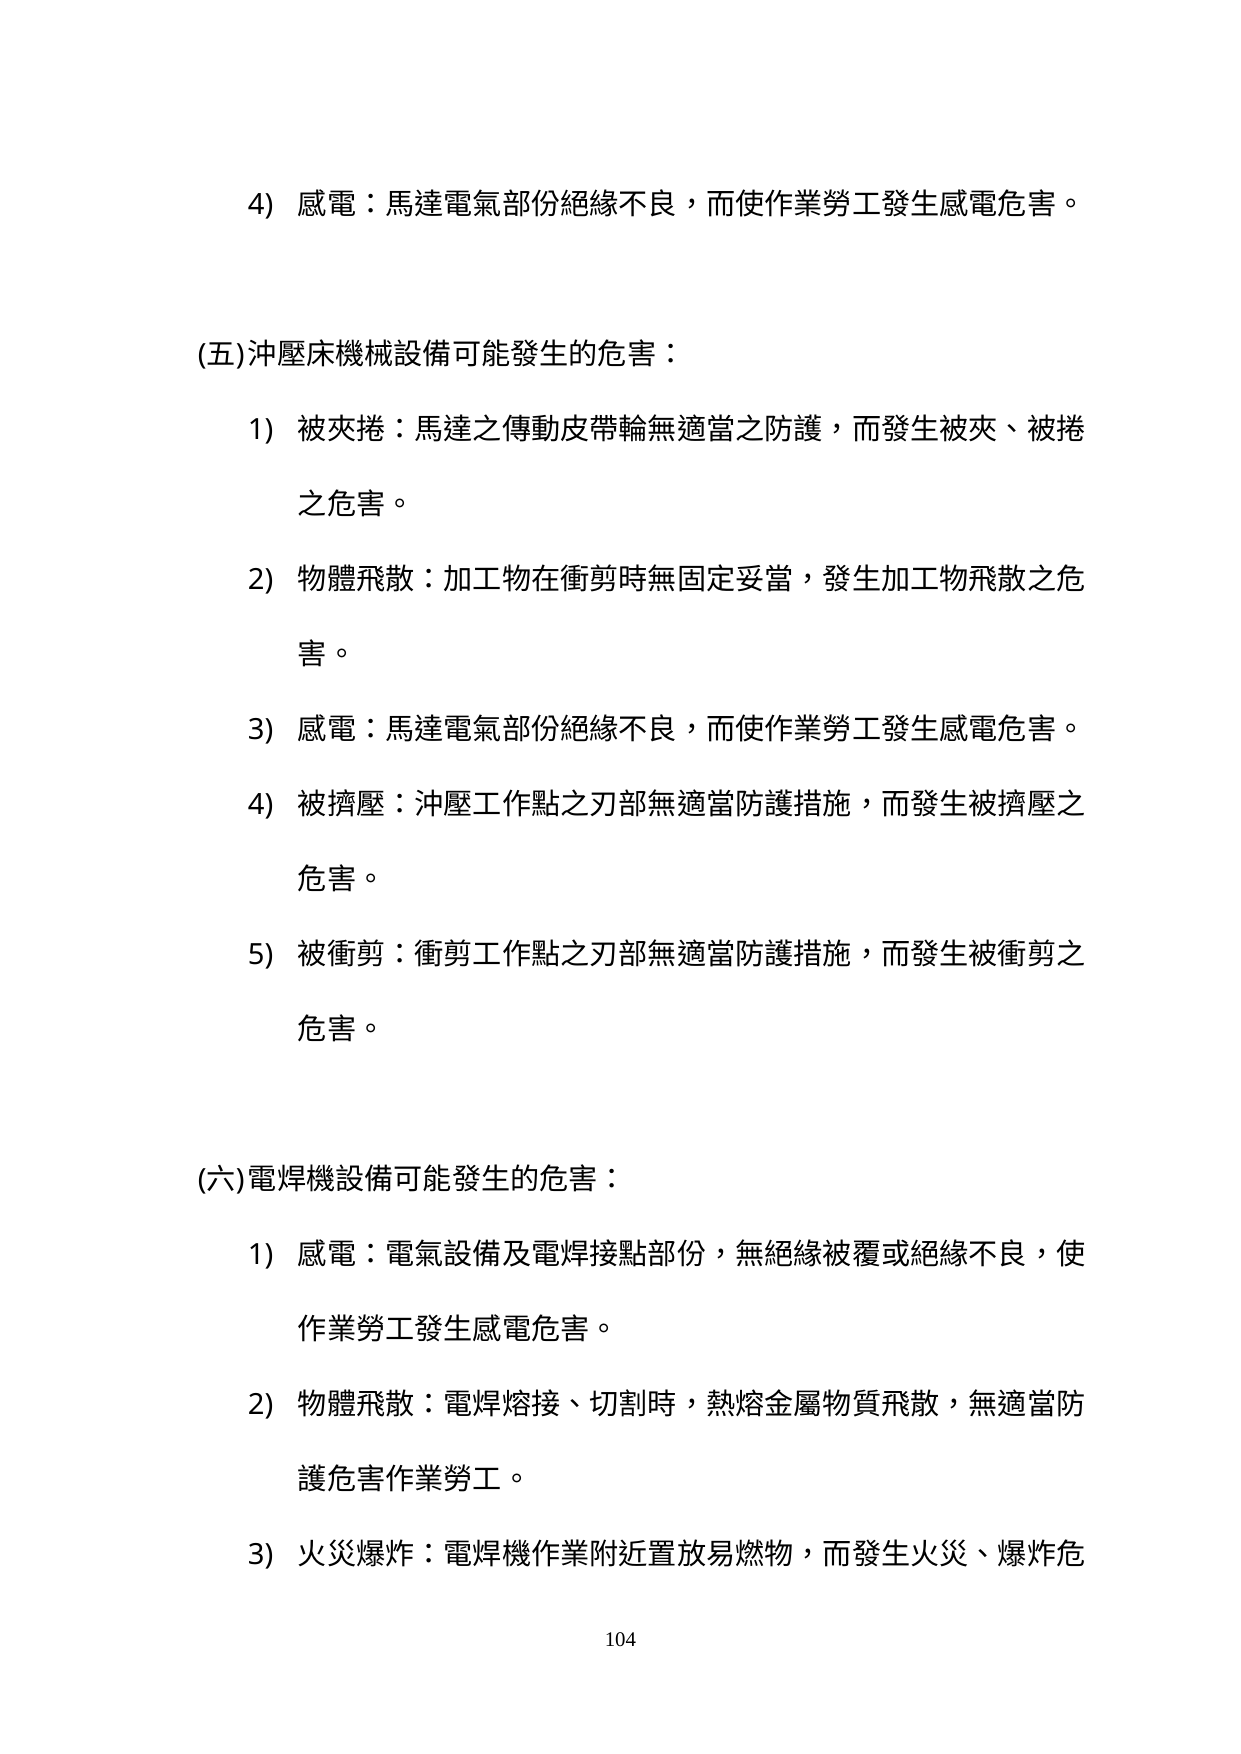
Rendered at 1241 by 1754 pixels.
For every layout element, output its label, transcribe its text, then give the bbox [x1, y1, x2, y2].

list 被夾捲：馬達之傳動皮帶輪無適當之防護，而發生被夾、被捲之危害。 [248, 389, 1092, 539]
list 感電：馬達電氣部份絕緣不良，而使作業勞工發生感電危害。 [248, 689, 1092, 764]
list 感電：電氣設備及電焊接點部份，無絕緣被覆或絕緣不良，使作業勞工發生感電危害。 [248, 1214, 1092, 1364]
list 電焊機設備可能發生的危害： [198, 1139, 1092, 1214]
list 被擠壓：沖壓工作點之刃部無適當防護措施，而發生被擠壓之危害。 [248, 764, 1092, 914]
list 被衝剪：衝剪工作點之刃部無適當防護措施，而發生被衝剪之危害。 [248, 914, 1092, 1064]
list 沖壓床機械設備可能發生的危害： [198, 314, 1092, 389]
list 物體飛散：加工物在衝剪時無固定妥當，發生加工物飛散之危害。 [248, 539, 1092, 689]
list 物體飛散：電焊熔接、切割時，熱熔金屬物質飛散，無適當防護危害作業勞工。 [248, 1364, 1092, 1514]
list 火災爆炸：電焊機作業附近置放易燃物，而發生火災、爆炸危害。 [248, 1514, 1092, 1589]
list 感電：馬達電氣部份絕緣不良，而使作業勞工發生感電危害。 [248, 164, 1092, 239]
